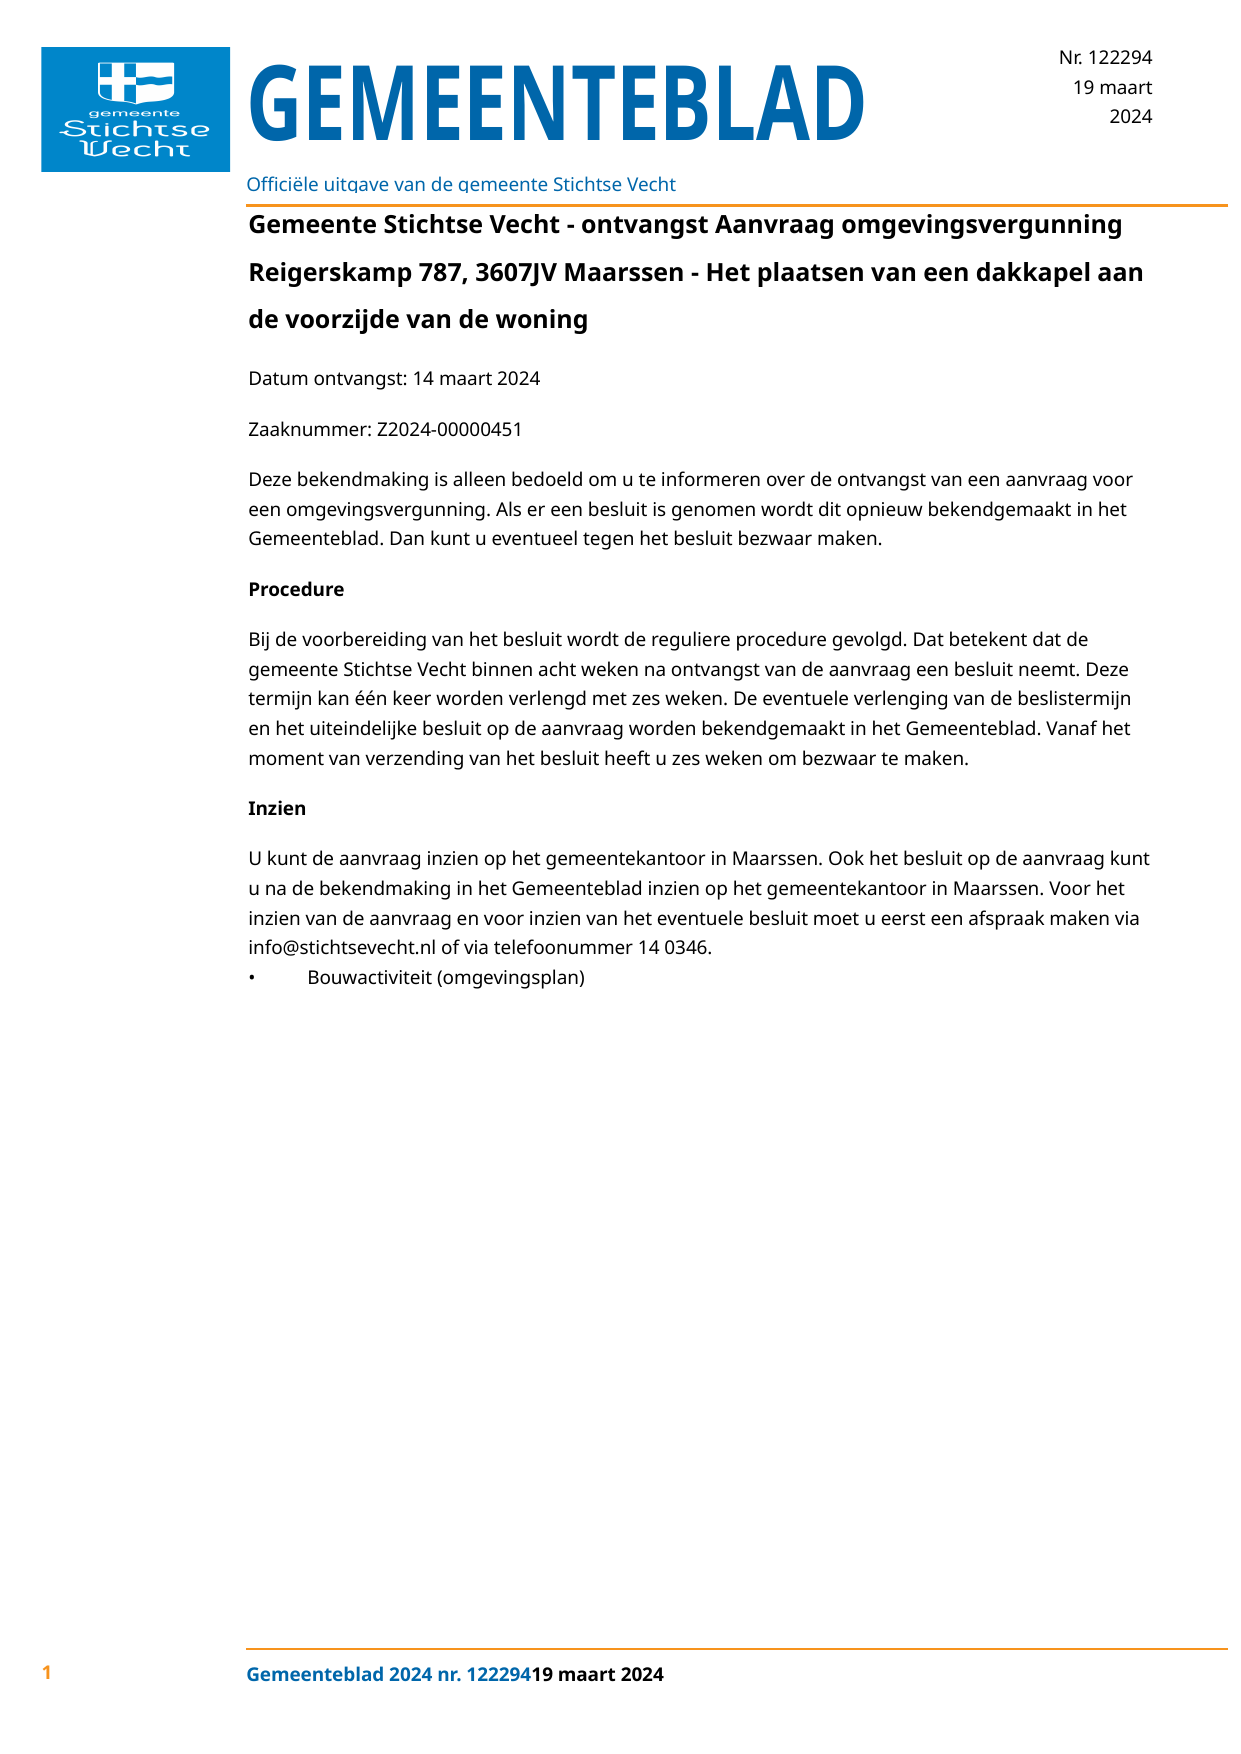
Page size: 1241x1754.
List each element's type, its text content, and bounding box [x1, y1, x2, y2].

text Bij de voorbereiding van het besluit wordt de reguliere procedure gevolgd. Dat betekent dat de gemeente Stichtse Vecht binnen acht weken na ontvangst van de aanvraag een besluit neemt. Deze termijn kan één keer worden verlengd met zes weken. De eventuele verlenging van de beslistermijn en het uiteindelijke besluit op de aanvraag worden bekendgemaakt in het Gemeenteblad. Vanaf het moment van verzending van het besluit heeft u zes weken om bezwaar te maken. [248, 626, 1152, 770]
picture [137, 63, 174, 103]
text Inzien [248, 795, 1152, 821]
text Deze bekendmaking is alleen bedoeld om u te informeren over de ontvangst van een aanvraag voor een omgevingsvergunning. Als er een besluit is genomen wordt dit opnieuw bekendgemaakt in het Gemeenteblad. Dan kunt u eventueel tegen het besluit bezwaar maken. [248, 466, 1152, 551]
text Zaaknummer: Z2024-00000451 [248, 416, 1152, 442]
list Bouwactiviteit (omgevingsplan) [248, 964, 1152, 989]
text Gemeente Stichtse Vecht - ontvangst Aanvraag omgevingsvergunning Reigerskamp 787, 3607JV Maarssen - Het plaatsen van een dakkapel aan de voorzijde van de woning [248, 207, 1152, 336]
text Datum ontvangst: 14 maart 2024 [248, 366, 1152, 391]
text U kunt de aanvraag inzien op het gemeentekantoor in Maarssen. Ook het besluit op de aanvraag kunt u na de bekendmaking in het Gemeenteblad inzien op het gemeentekantoor in Maarssen. Voor het inzien van de aanvraag en voor inzien van het eventuele besluit moet u eerst een afspraak maken via info@stichtsevecht.nl of via telefoonummer 14 0346. [248, 846, 1152, 960]
text Procedure [248, 576, 1152, 602]
picture [99, 63, 135, 101]
